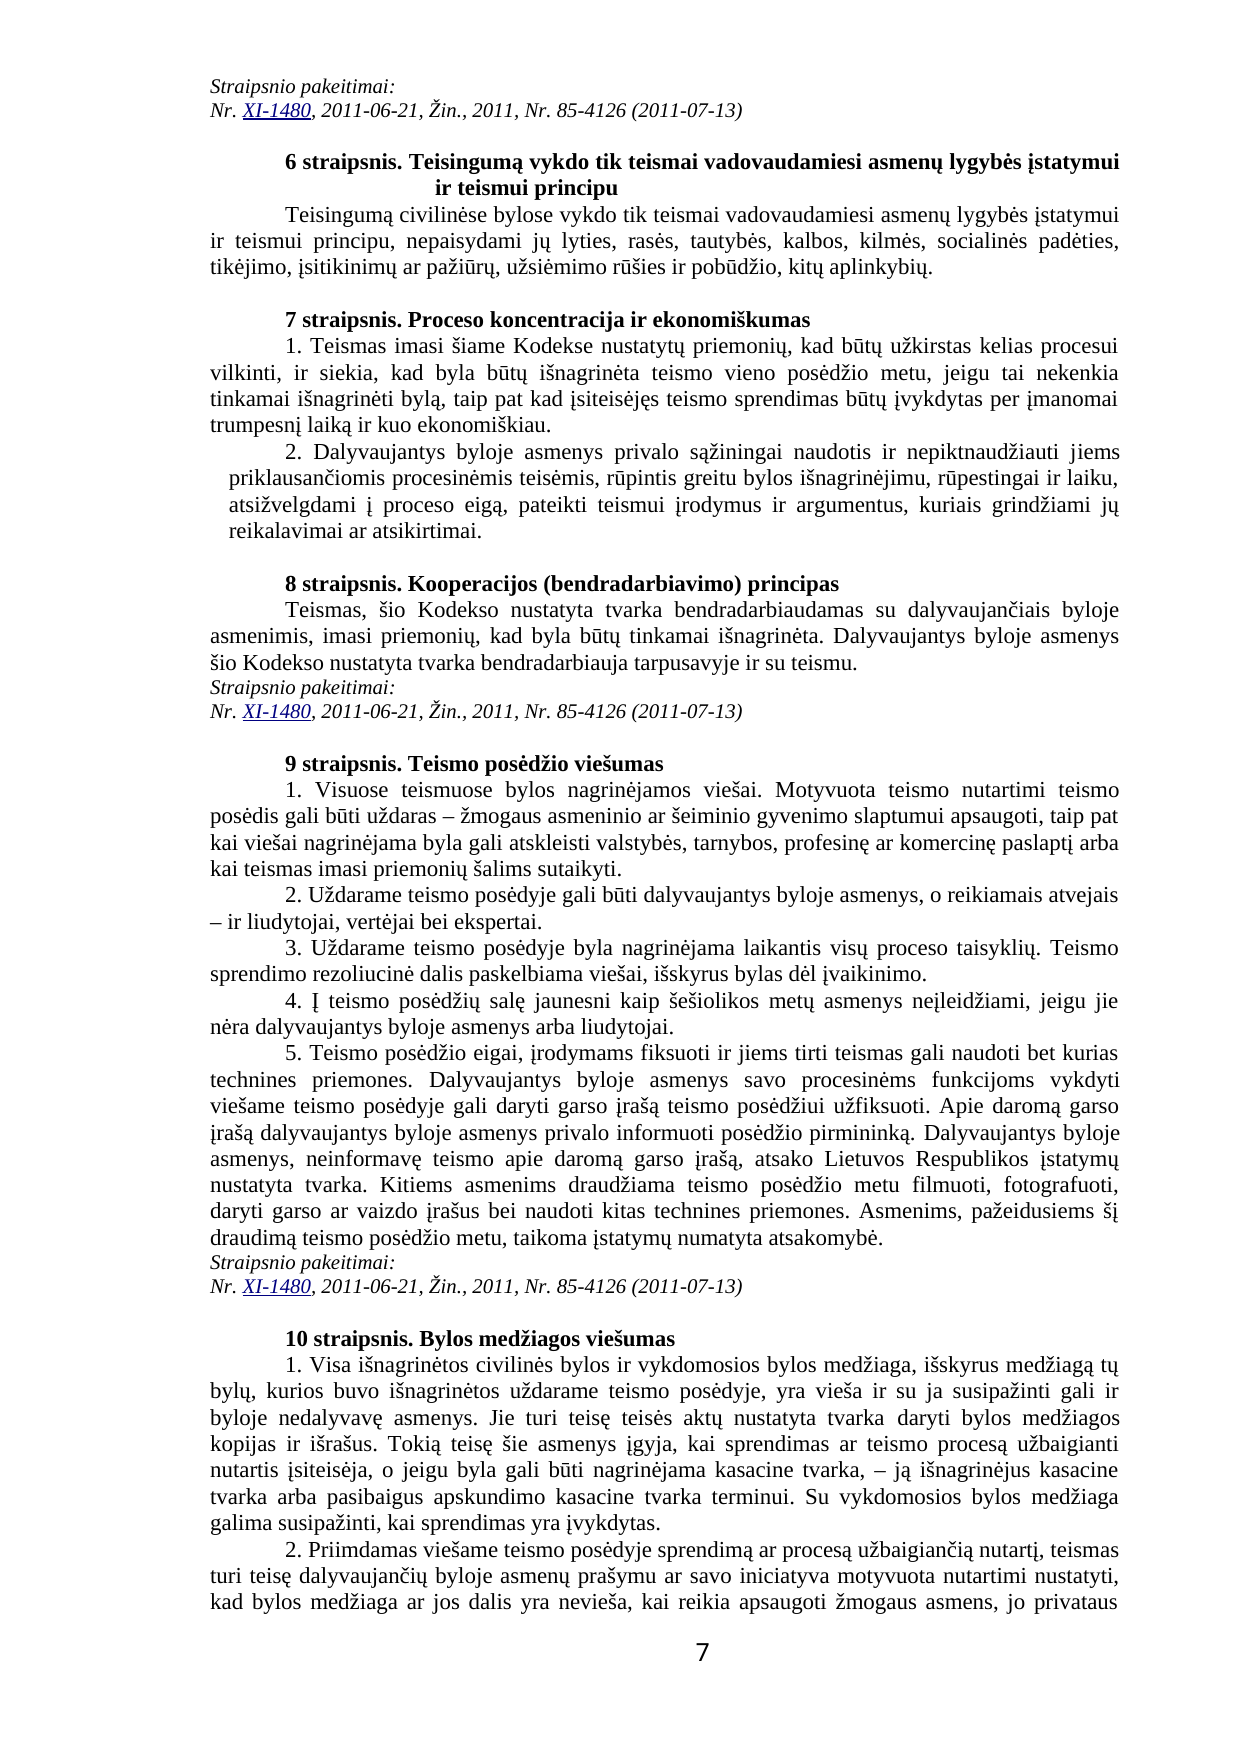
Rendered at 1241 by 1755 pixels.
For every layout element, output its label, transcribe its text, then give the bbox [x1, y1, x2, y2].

text 1. Visuose teismuose bylos nagrinėjamos viešai. Motyvuota teismo nutartimi teismo posėdis gali būti uždaras – žmogaus asmeninio ar šeiminio gyvenimo slaptumui apsaugoti, taip pat kai viešai nagrinėjama byla gali atskleisti valstybės, tarnybos, profesinę ar komercinę paslaptį arba kai teismas imasi priemonių šalims sutaikyti. [210, 776, 1120, 881]
text 9 straipsnis. Teismo posėdžio viešumas [210, 749, 1120, 776]
text 7 straipsnis. Proceso koncentracija ir ekonomiškumas [210, 306, 1120, 332]
text 2. Uždarame teismo posėdyje gali būti dalyvaujantys byloje asmenys, o reikiamais atvejais – ir liudytojai, vertėjai bei ekspertai. [210, 881, 1120, 934]
text Teismas, šio Kodekso nustatyta tvarka bendradarbiaudamas su dalyvaujančiais byloje asmenimis, imasi priemonių, kad byla būtų tinkamai išnagrinėta. Dalyvaujantys byloje asmenys šio Kodekso nustatyta tvarka bendradarbiauja tarpusavyje ir su teismu. [210, 596, 1120, 675]
text Straipsnio pakeitimai: [210, 675, 1120, 699]
text 10 straipsnis. Bylos medžiagos viešumas [210, 1325, 1120, 1351]
text Straipsnio pakeitimai: [210, 1250, 1120, 1274]
text 8 straipsnis. Kooperacijos (bendradarbiavimo) principas [210, 570, 1120, 596]
text 6 straipsnis. Teisingumą vykdo tik teismai vadovaudamiesi asmenų lygybės įstatymui ir teismui principu [285, 148, 1120, 201]
text 5. Teismo posėdžio eigai, įrodymams fiksuoti ir jiems tirti teismas gali naudoti bet kurias technines priemones. Dalyvaujantys byloje asmenys savo procesinėms funkcijoms vykdyti viešame teismo posėdyje gali daryti garso įrašą teismo posėdžiui užfiksuoti. Apie daromą garso įrašą dalyvaujantys byloje asmenys privalo informuoti posėdžio pirmininką. Dalyvaujantys byloje asmenys, neinformavę teismo apie daromą garso įrašą, atsako Lietuvos Respublikos įstatymų nustatyta tvarka. Kitiems asmenims draudžiama teismo posėdžio metu filmuoti, fotografuoti, daryti garso ar vaizdo įrašus bei naudoti kitas technines priemones. Asmenims, pažeidusiems šį draudimą teismo posėdžio metu, taikoma įstatymų numatyta atsakomybė. [210, 1039, 1120, 1250]
text 3. Uždarame teismo posėdyje byla nagrinėjama laikantis visų proceso taisyklių. Teismo sprendimo rezoliucinė dalis paskelbiama viešai, išskyrus bylas dėl įvaikinimo. [210, 934, 1120, 987]
text Nr. XI-1480, 2011-06-21, Žin., 2011, Nr. 85-4126 (2011-07-13) [210, 98, 1120, 122]
text Nr. XI-1480, 2011-06-21, Žin., 2011, Nr. 85-4126 (2011-07-13) [210, 1274, 1120, 1298]
text 2. Dalyvaujantys byloje asmenys privalo sąžiningai naudotis ir nepiktnaudžiauti jiems priklausančiomis procesinėmis teisėmis, rūpintis greitu bylos išnagrinėjimu, rūpestingai ir laiku, atsižvelgdami į proceso eigą, pateikti teismui įrodymus ir argumentus, kuriais grindžiami jų reikalavimai ar atsikirtimai. [229, 438, 1120, 543]
text 1. Visa išnagrinėtos civilinės bylos ir vykdomosios bylos medžiaga, išskyrus medžiagą tų bylų, kurios buvo išnagrinėtos uždarame teismo posėdyje, yra vieša ir su ja susipažinti gali ir byloje nedalyvavę asmenys. Jie turi teisę teisės aktų nustatyta tvarka daryti bylos medžiagos kopijas ir išrašus. Tokią teisę šie asmenys įgyja, kai sprendimas ar teismo procesą užbaigianti nutartis įsiteisėja, o jeigu byla gali būti nagrinėjama kasacine tvarka, – ją išnagrinėjus kasacine tvarka arba pasibaigus apskundimo kasacine tvarka terminui. Su vykdomosios bylos medžiaga galima susipažinti, kai sprendimas yra įvykdytas. [210, 1351, 1120, 1536]
text 4. Į teismo posėdžių salę jaunesni kaip šešiolikos metų asmenys neįleidžiami, jeigu jie nėra dalyvaujantys byloje asmenys arba liudytojai. [210, 987, 1120, 1039]
text 2. Priimdamas viešame teismo posėdyje sprendimą ar procesą užbaigiančią nutartį, teismas turi teisę dalyvaujančių byloje asmenų prašymu ar savo iniciatyva motyvuota nutartimi nustatyti, kad bylos medžiaga ar jos dalis yra nevieša, kai reikia apsaugoti žmogaus asmens, jo privataus [210, 1536, 1120, 1615]
text Straipsnio pakeitimai: [210, 73, 1120, 98]
text 1. Teismas imasi šiame Kodekse nustatytų priemonių, kad būtų užkirstas kelias procesui vilkinti, ir siekia, kad byla būtų išnagrinėta teismo vieno posėdžio metu, jeigu tai nekenkia tinkamai išnagrinėti bylą, taip pat kad įsiteisėjęs teismo sprendimas būtų įvykdytas per įmanomai trumpesnį laiką ir kuo ekonomiškiau. [210, 332, 1120, 438]
text Nr. XI-1480, 2011-06-21, Žin., 2011, Nr. 85-4126 (2011-07-13) [210, 699, 1120, 723]
text Teisingumą civilinėse bylose vykdo tik teismai vadovaudamiesi asmenų lygybės įstatymui ir teismui principu, nepaisydami jų lyties, rasės, tautybės, kalbos, kilmės, socialinės padėties, tikėjimo, įsitikinimų ar pažiūrų, užsiėmimo rūšies ir pobūdžio, kitų aplinkybių. [210, 201, 1120, 280]
